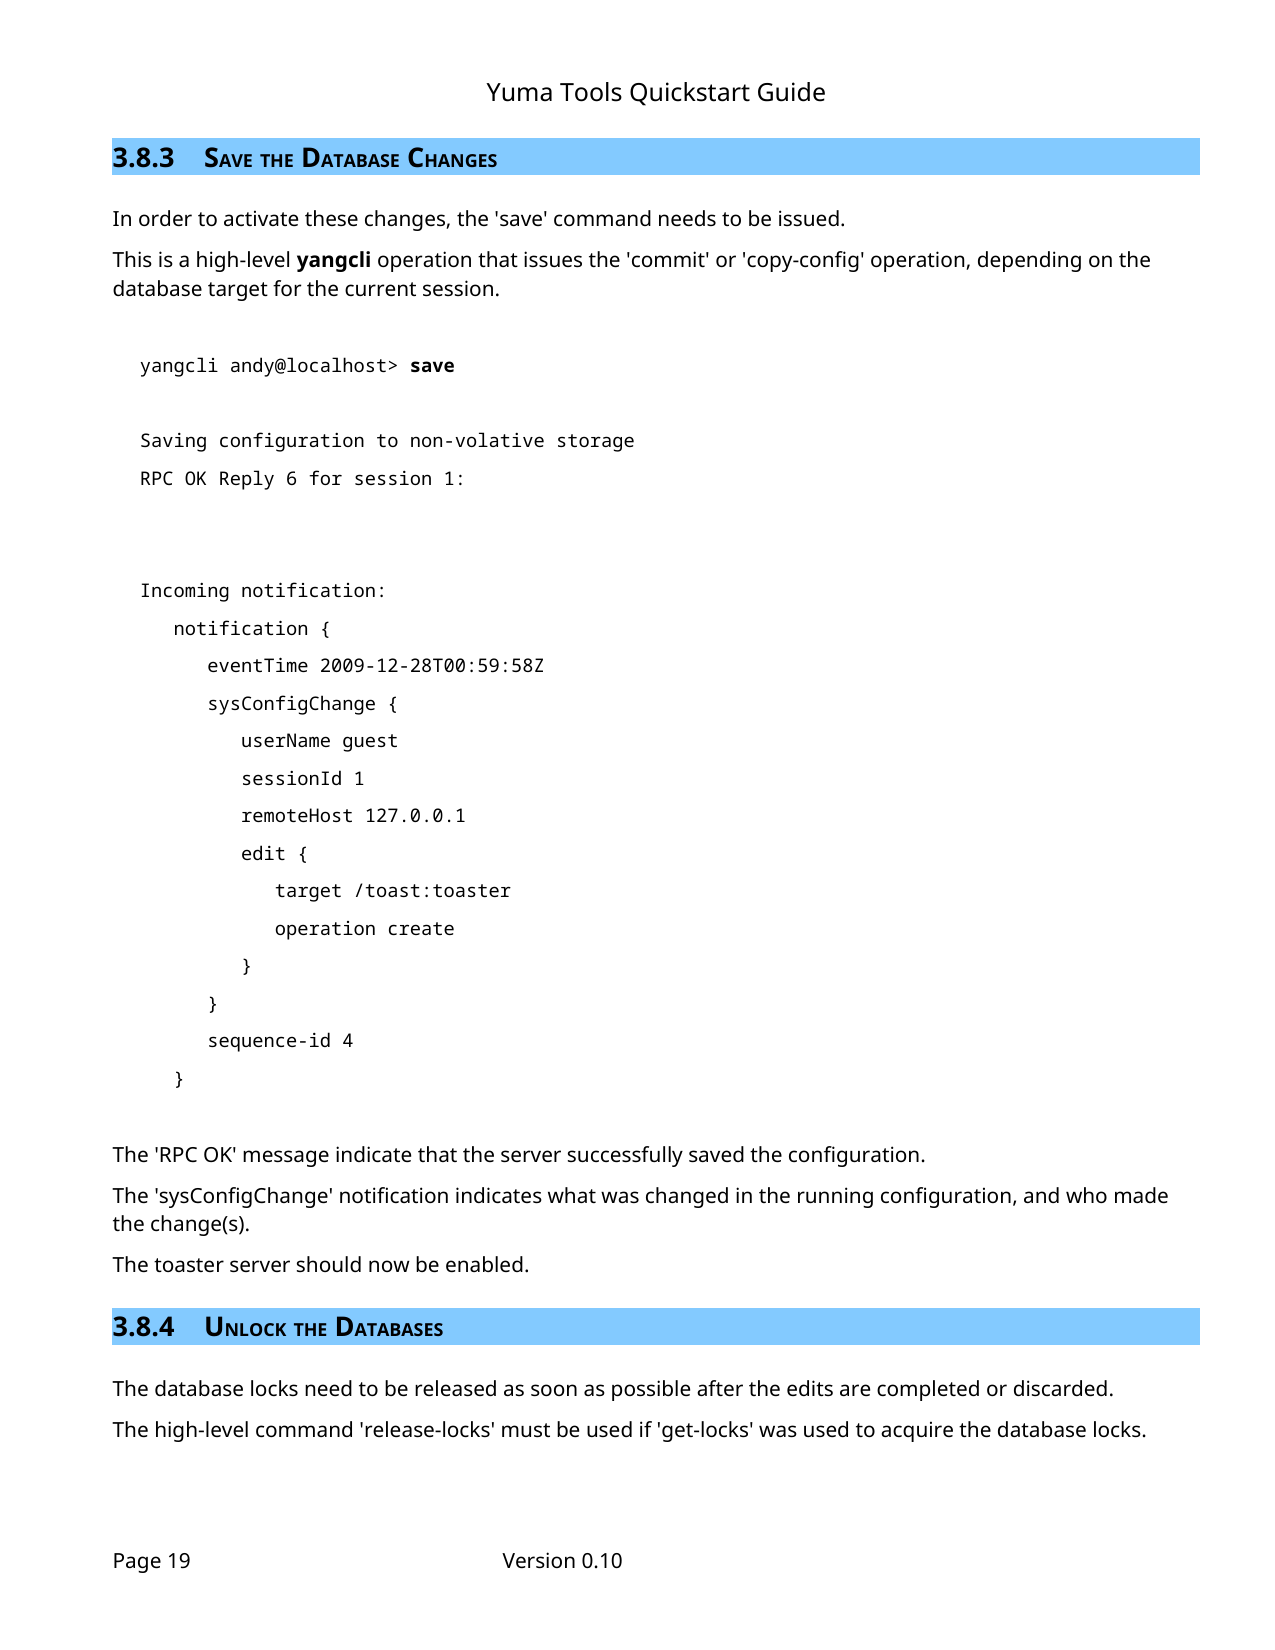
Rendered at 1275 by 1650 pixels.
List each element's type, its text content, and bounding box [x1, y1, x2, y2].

text sysConfigChange { [139, 690, 1200, 715]
text userName guest [139, 727, 1200, 753]
subtitle Save the Database Changes [112, 138, 1200, 175]
text The 'sysConfigChange' notification indicates what was changed in the running configuration, and who made the change(s). [112, 1181, 1200, 1238]
text notification { [139, 615, 1200, 640]
text } [139, 1065, 1200, 1090]
text The high-level command 'release-locks' must be used if 'get-locks' was used to acquire the database locks. [112, 1415, 1200, 1443]
text operation create [139, 915, 1200, 940]
text Incoming notification: [139, 577, 1200, 603]
text The toaster server should now be enabled. [112, 1250, 1200, 1279]
text Saving configuration to non-volative storage [139, 427, 1200, 453]
text eventTime 2009-12-28T00:59:58Z [139, 652, 1200, 678]
text sessionId 1 [139, 765, 1200, 790]
text In order to activate these changes, the 'save' command needs to be issued. [112, 204, 1200, 233]
text The database locks need to be released as soon as possible after the edits are completed or discarded. [112, 1374, 1200, 1402]
text This is a high-level yangcli operation that issues the 'commit' or 'copy-config' operation, depending on the database target for the current session. [112, 246, 1200, 302]
text remoteHost 127.0.0.1 [139, 802, 1200, 828]
text RPC OK Reply 6 for session 1: [139, 465, 1200, 490]
text The 'RPC OK' message indicate that the server successfully saved the configuration. [112, 1140, 1200, 1168]
text yangcli andy@localhost> save [139, 352, 1200, 378]
text target /toast:toaster [139, 877, 1200, 903]
text } [139, 952, 1200, 978]
subtitle Unlock the Databases [112, 1308, 1200, 1345]
text edit { [139, 840, 1200, 865]
text sequence-id 4 [139, 1027, 1200, 1053]
text } [139, 990, 1200, 1015]
